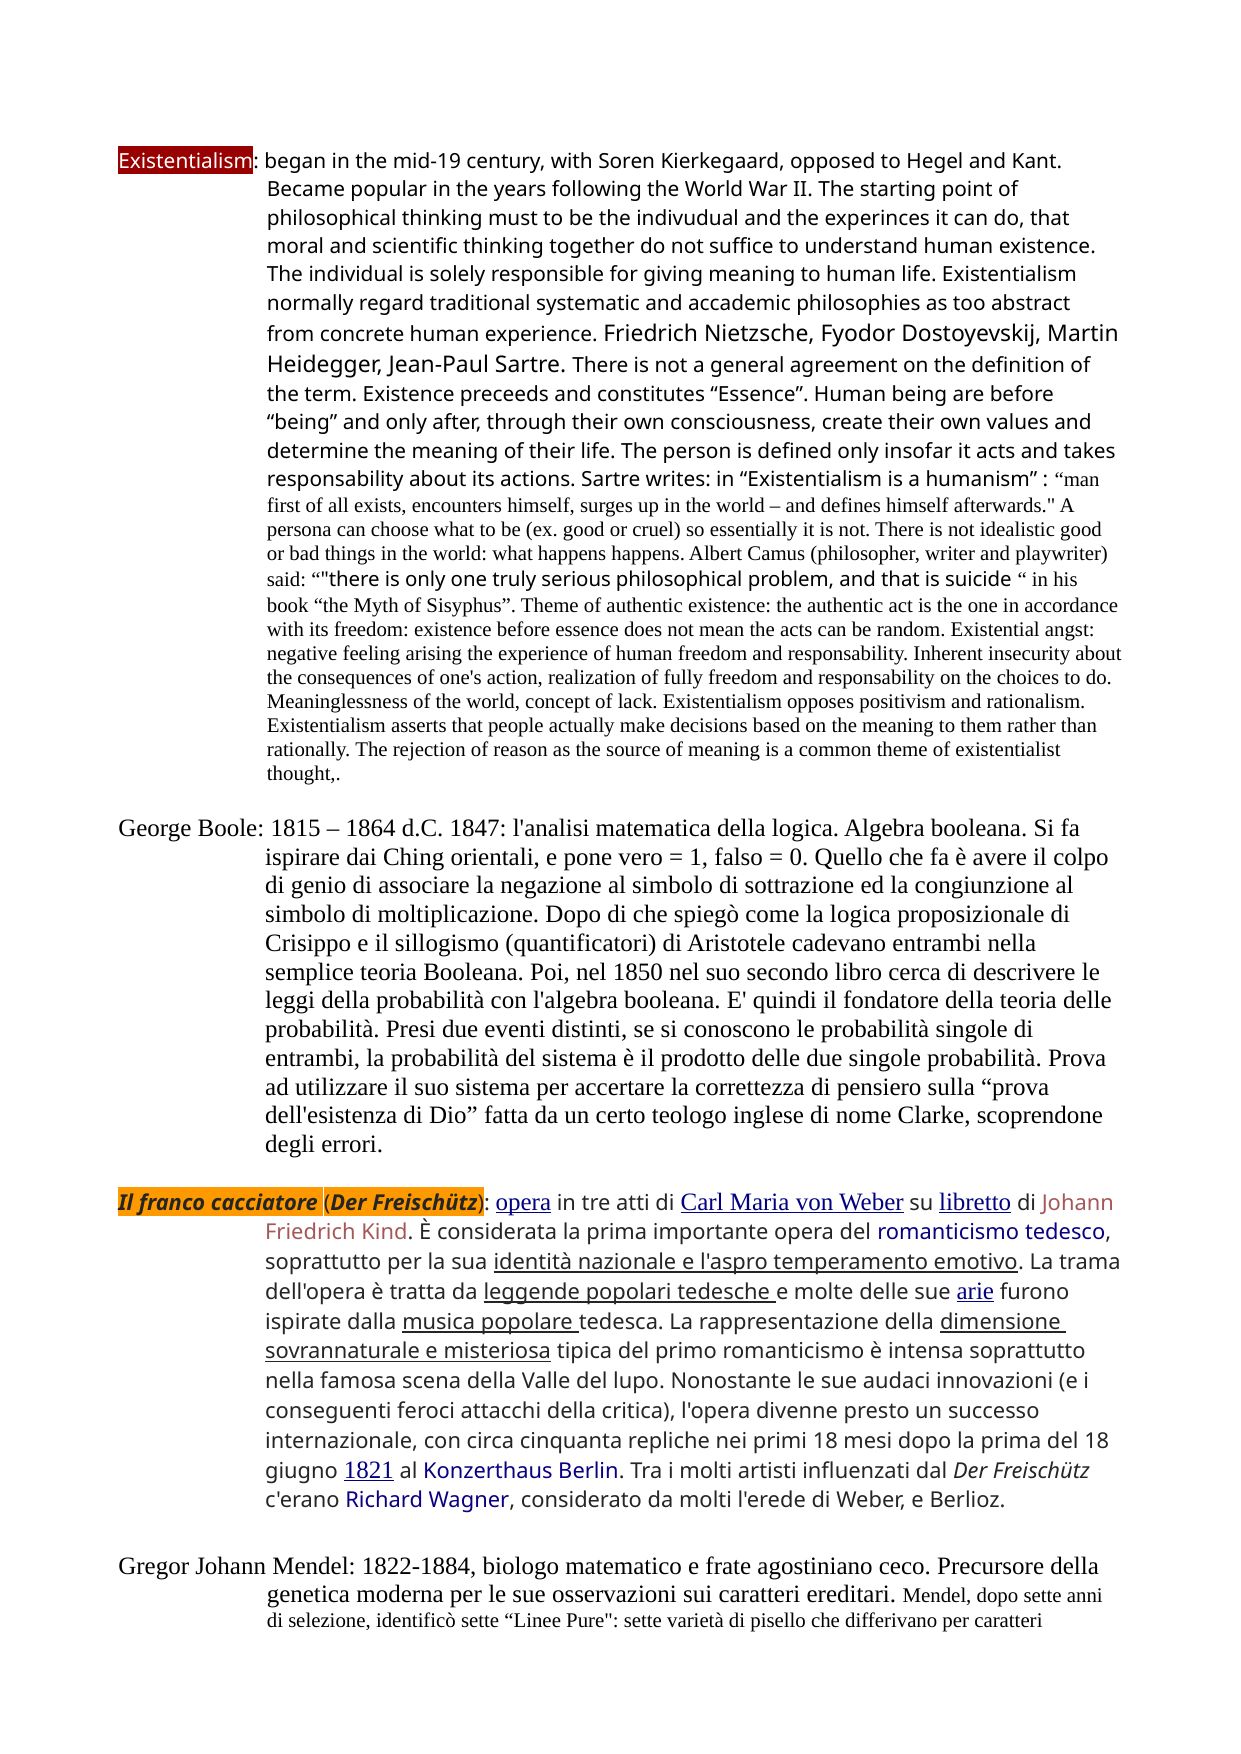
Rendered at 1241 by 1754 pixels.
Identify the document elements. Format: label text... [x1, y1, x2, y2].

text Existentialism: began in the mid-19 century, with Soren Kierkegaard, opposed to Hegel and Kant. Became popular in the years following the World War II. The starting point of philosophical thinking must to be the indivudual and the experinces it can do, that moral and scientific thinking together do not suffice to understand human existence. The individual is solely responsible for giving meaning to human life. Existentialism normally regard traditional systematic and accademic philosophies as too abstract from concrete human experience. Friedrich Nietzsche, Fyodor Dostoyevskij, Martin Heidegger, Jean-Paul Sartre. There is not a general agreement on the definition of the term. Existence preceeds and constitutes “Essence”. Human being are before “being” and only after, through their own consciousness, create their own values and determine the meaning of their life. The person is defined only insofar it acts and takes responsability about its actions. Sartre writes: in “Existentialism is a humanism” : “man first of all exists, encounters himself, surges up in the world – and defines himself afterwards." A persona can choose what to be (ex. good or cruel) so essentially it is not. There is not idealistic good or bad things in the world: what happens happens. Albert Camus (philosopher, writer and playwriter) said: “"there is only one truly serious philosophical problem, and that is suicide “ in his book “the Myth of Sisyphus”. Theme of authentic existence: the authentic act is the one in accordance with its freedom: existence before essence does not mean the acts can be random. Existential angst: negative feeling arising the experience of human freedom and responsability. Inherent insecurity about the consequences of one's action, realization of fully freedom and responsability on the choices to do. Meaninglessness of the world, concept of lack. Existentialism opposes positivism and rationalism. Existentialism asserts that people actually make decisions based on the meaning to them rather than rationally. The rejection of reason as the source of meaning is a common theme of existentialist thought,. [118, 146, 1122, 785]
text Gregor Johann Mendel: 1822-1884, biologo matematico e frate agostiniano ceco. Precursore della genetica moderna per le sue osservazioni sui caratteri ereditari. Mendel, dopo sette anni di selezione, identificò sette “Linee Pure": sette varietà di pisello che differivano per caratteri [118, 1551, 1122, 1632]
text Il franco cacciatore (Der Freischütz): opera in tre atti di Carl Maria von Weber su libretto di Johann Friedrich Kind. È considerata la prima importante opera del romanticismo tedesco, soprattutto per la sua identità nazionale e l'aspro temperamento emotivo. La trama dell'opera è tratta da leggende popolari tedesche e molte delle sue arie furono ispirate dalla musica popolare tedesca. La rappresentazione della dimensione sovrannaturale e misteriosa tipica del primo romanticismo è intensa soprattutto nella famosa scena della Valle del lupo. Nonostante le sue audaci innovazioni (e i conseguenti feroci attacchi della critica), l'opera divenne presto un successo internazionale, con circa cinquanta repliche nei primi 18 mesi dopo la prima del 18 giugno 1821 al Konzerthaus Berlin. Tra i molti artisti influenzati dal Der Freischütz c'erano Richard Wagner, considerato da molti l'erede di Weber, e Berlioz. [118, 1187, 1122, 1514]
text George Boole: 1815 – 1864 d.C. 1847: l'analisi matematica della logica. Algebra booleana. Si fa ispirare dai Ching orientali, e pone vero = 1, falso = 0. Quello che fa è avere il colpo di genio di associare la negazione al simbolo di sottrazione ed la congiunzione al simbolo di moltiplicazione. Dopo di che spiegò come la logica proposizionale di Crisippo e il sillogismo (quantificatori) di Aristotele cadevano entrambi nella semplice teoria Booleana. Poi, nel 1850 nel suo secondo libro cerca di descrivere le leggi della probabilità con l'algebra booleana. E' quindi il fondatore della teoria delle probabilità. Presi due eventi distinti, se si conoscono le probabilità singole di entrambi, la probabilità del sistema è il prodotto delle due singole probabilità. Prova ad utilizzare il suo sistema per accertare la correttezza di pensiero sulla “prova dell'esistenza di Dio” fatta da un certo teologo inglese di nome Clarke, scoprendone degli errori. [118, 813, 1122, 1158]
